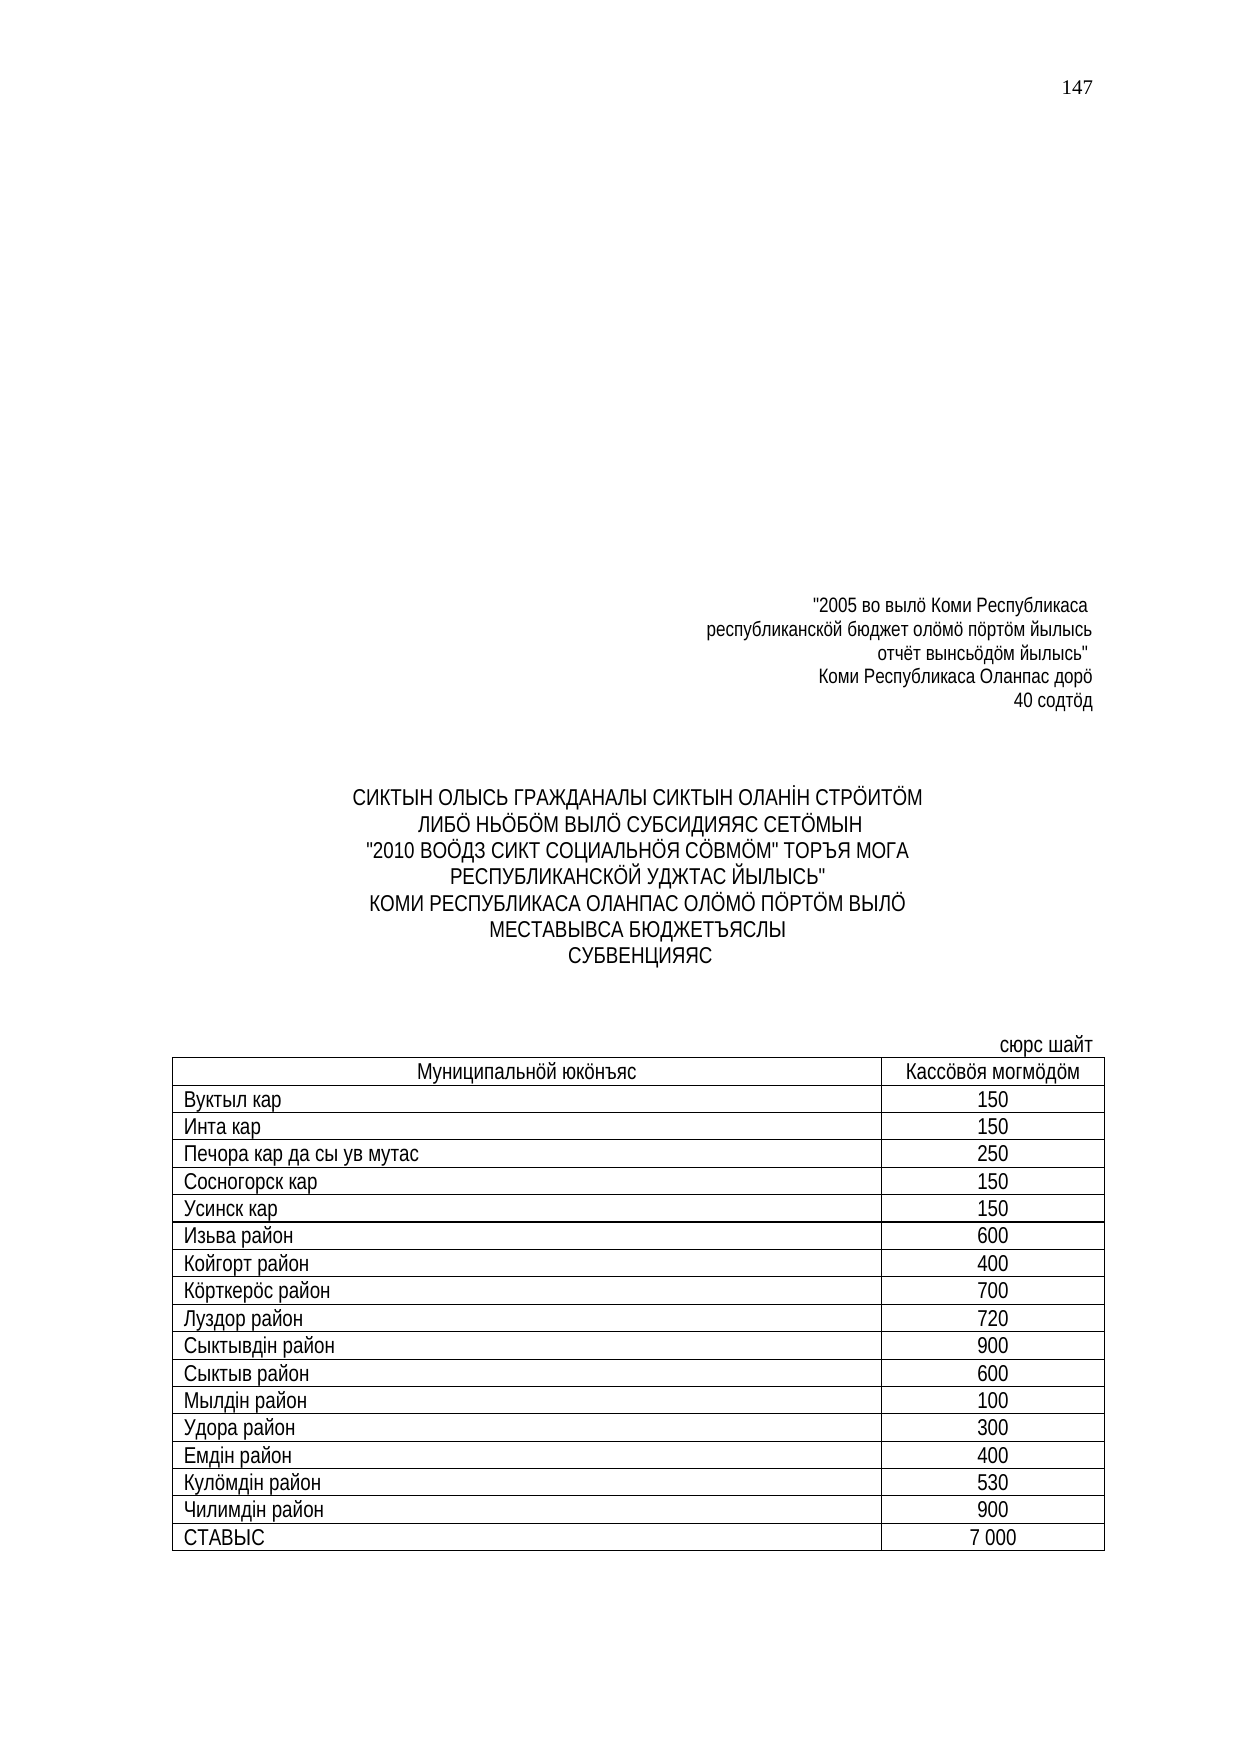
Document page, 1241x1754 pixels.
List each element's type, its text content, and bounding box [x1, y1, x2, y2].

text СИКТЫН ОЛЫСЬ ГРАЖДАНАЛЫ СИКТЫН ОЛАНİН СТРÖИТÖМ [187, 784, 1093, 811]
table_cell Вуктыл кар [173, 1086, 881, 1112]
table_header Кассöвöя могмöдöм [882, 1058, 1104, 1084]
table_cell 250 [882, 1140, 1104, 1167]
table_cell 400 [882, 1442, 1104, 1468]
text "2005 во вылö Коми Республикаса [187, 592, 1093, 616]
table_cell 530 [882, 1469, 1104, 1495]
table_cell 600 [882, 1360, 1104, 1386]
text 40 содтöд [187, 688, 1093, 712]
table_cell 720 [882, 1305, 1104, 1331]
table_cell Печора кар да сы ув мутас [173, 1140, 881, 1167]
table_cell 7 000 [882, 1524, 1104, 1550]
table_cell Чилимдiн район [173, 1496, 881, 1523]
table_cell Кулöмдiн район [173, 1469, 881, 1495]
table_cell Изьва район [173, 1223, 881, 1249]
text МЕСТАВЫВСА БЮДЖЕТЪЯСЛЫ [187, 916, 1093, 942]
table_cell 900 [882, 1332, 1104, 1358]
table_cell 900 [882, 1496, 1104, 1523]
table_cell Сыктыв район [173, 1360, 881, 1386]
table_cell Луздор район [173, 1305, 881, 1331]
text КОМИ РЕСПУБЛИКАСА ОЛАНПАС ОЛÖМÖ ПÖРТÖМ ВЫЛÖ [187, 889, 1093, 916]
table_cell СТАВЫС [173, 1524, 881, 1550]
table_cell 300 [882, 1414, 1104, 1441]
table_cell 150 [882, 1168, 1104, 1194]
table_cell 150 [882, 1113, 1104, 1139]
table_cell 400 [882, 1250, 1104, 1276]
text РЕСПУБЛИКАНСКÖЙ УДЖТАС ЙЫЛЫСЬ" [187, 863, 1093, 889]
text "2010 ВОÖДЗ СИКТ СОЦИАЛЬНÖЯ СÖВМÖМ" ТОРЪЯ МОГА [187, 837, 1093, 863]
table_cell 600 [882, 1223, 1104, 1249]
table_cell 700 [882, 1277, 1104, 1304]
table_cell 100 [882, 1387, 1104, 1413]
table_cell Усинск кар [173, 1195, 881, 1221]
text ЛИБÖ НЬÖБÖМ ВЫЛÖ СУБСИДИЯЯС СЕТÖМЫН [187, 811, 1093, 837]
text СУБВЕНЦИЯЯС [187, 942, 1093, 969]
text Коми Республикаса Оланпас дорö [187, 664, 1093, 688]
table_header Муниципальнöй юкöнъяс [173, 1058, 881, 1084]
text сюрс шайт [187, 1031, 1093, 1057]
table_cell Сыктывдiн район [173, 1332, 881, 1358]
table_cell 150 [882, 1195, 1104, 1221]
table_cell Инта кар [173, 1113, 881, 1139]
table_cell Сосногорск кар [173, 1168, 881, 1194]
table_cell Емдiн район [173, 1442, 881, 1468]
text республиканскöй бюджет олöмö пöртöм йылысь [187, 616, 1093, 640]
text отчёт вынсьöдöм йылысь" [187, 640, 1093, 664]
table_cell Мылдiн район [173, 1387, 881, 1413]
table_cell Кöрткерöс район [173, 1277, 881, 1304]
table_cell Удора район [173, 1414, 881, 1441]
table_cell Койгорт район [173, 1250, 881, 1276]
table_cell 150 [882, 1086, 1104, 1112]
